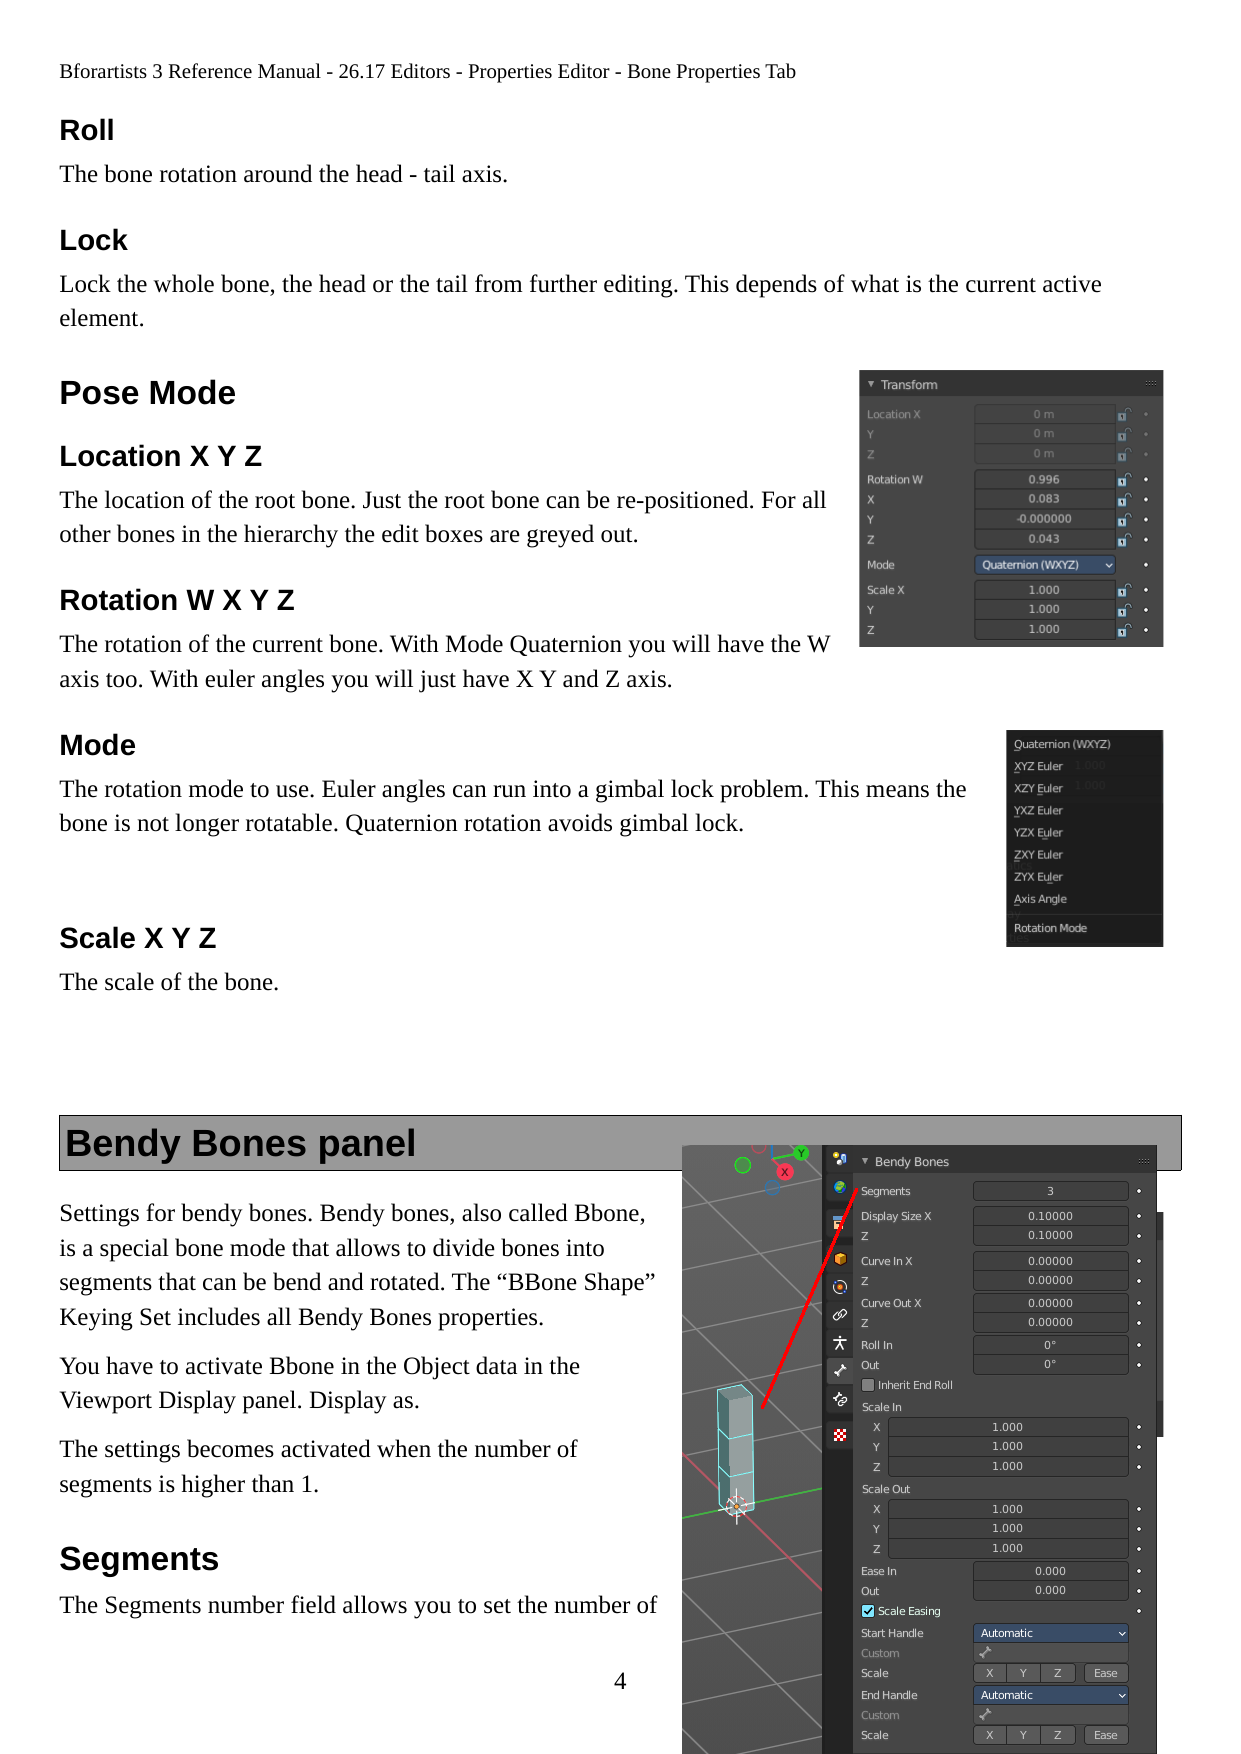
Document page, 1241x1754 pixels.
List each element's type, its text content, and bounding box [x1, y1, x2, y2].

subtitle Location X Y Z [59, 439, 859, 473]
subtitle [1164, 373, 1181, 412]
text The bone rotation around the head - tail axis. [59, 159, 1181, 188]
subtitle Roll [59, 113, 1181, 146]
subtitle Scale X Y Z [59, 921, 1181, 955]
text You have to activate Bbone in the Object data in the Viewport Display panel. Display as. [59, 1351, 682, 1414]
subtitle Segments [59, 1539, 682, 1578]
table_header Bendy Bones panel [60, 1116, 1181, 1170]
subtitle Rotation W X Y Z [59, 583, 859, 617]
picture [859, 370, 1164, 647]
text Lock the whole bone, the head or the tail from further editing. This depends of what is the current active element. [59, 269, 1181, 332]
text Settings for bendy bones. Bendy bones, also called Bbone, is a special bone mode that allows to divide bones into segments that can be bend and rotated. The “BBone Shape” Keying Set includes all Bendy Bones properties. [59, 1198, 682, 1331]
text The location of the root bone. Just the root bone can be re-positioned. For all other bones in the hierarchy the edit boxes are greyed out. [59, 485, 859, 548]
subtitle [1157, 1539, 1181, 1578]
text [1157, 1434, 1181, 1498]
text The rotation of the current bone. With Mode Quaternion you will have the W axis too. With euler angles you will just have X Y and Z axis. [59, 629, 1181, 693]
picture [1157, 1212, 1164, 1437]
picture [1006, 730, 1164, 947]
text The settings becomes activated when the number of segments is higher than 1. [59, 1434, 682, 1498]
subtitle Mode [59, 728, 1181, 761]
subtitle Pose Mode [59, 373, 859, 412]
text The scale of the bone. [59, 967, 1181, 996]
subtitle Lock [59, 222, 1181, 256]
subtitle [1164, 583, 1181, 617]
text The Segments number field allows you to set the number of [59, 1590, 682, 1619]
text The rotation mode to use. Euler angles can run into a gimbal lock problem. This means the bone is not longer rotatable. Quaternion rotation avoids gimbal lock. [59, 774, 1006, 837]
subtitle [1164, 439, 1181, 473]
